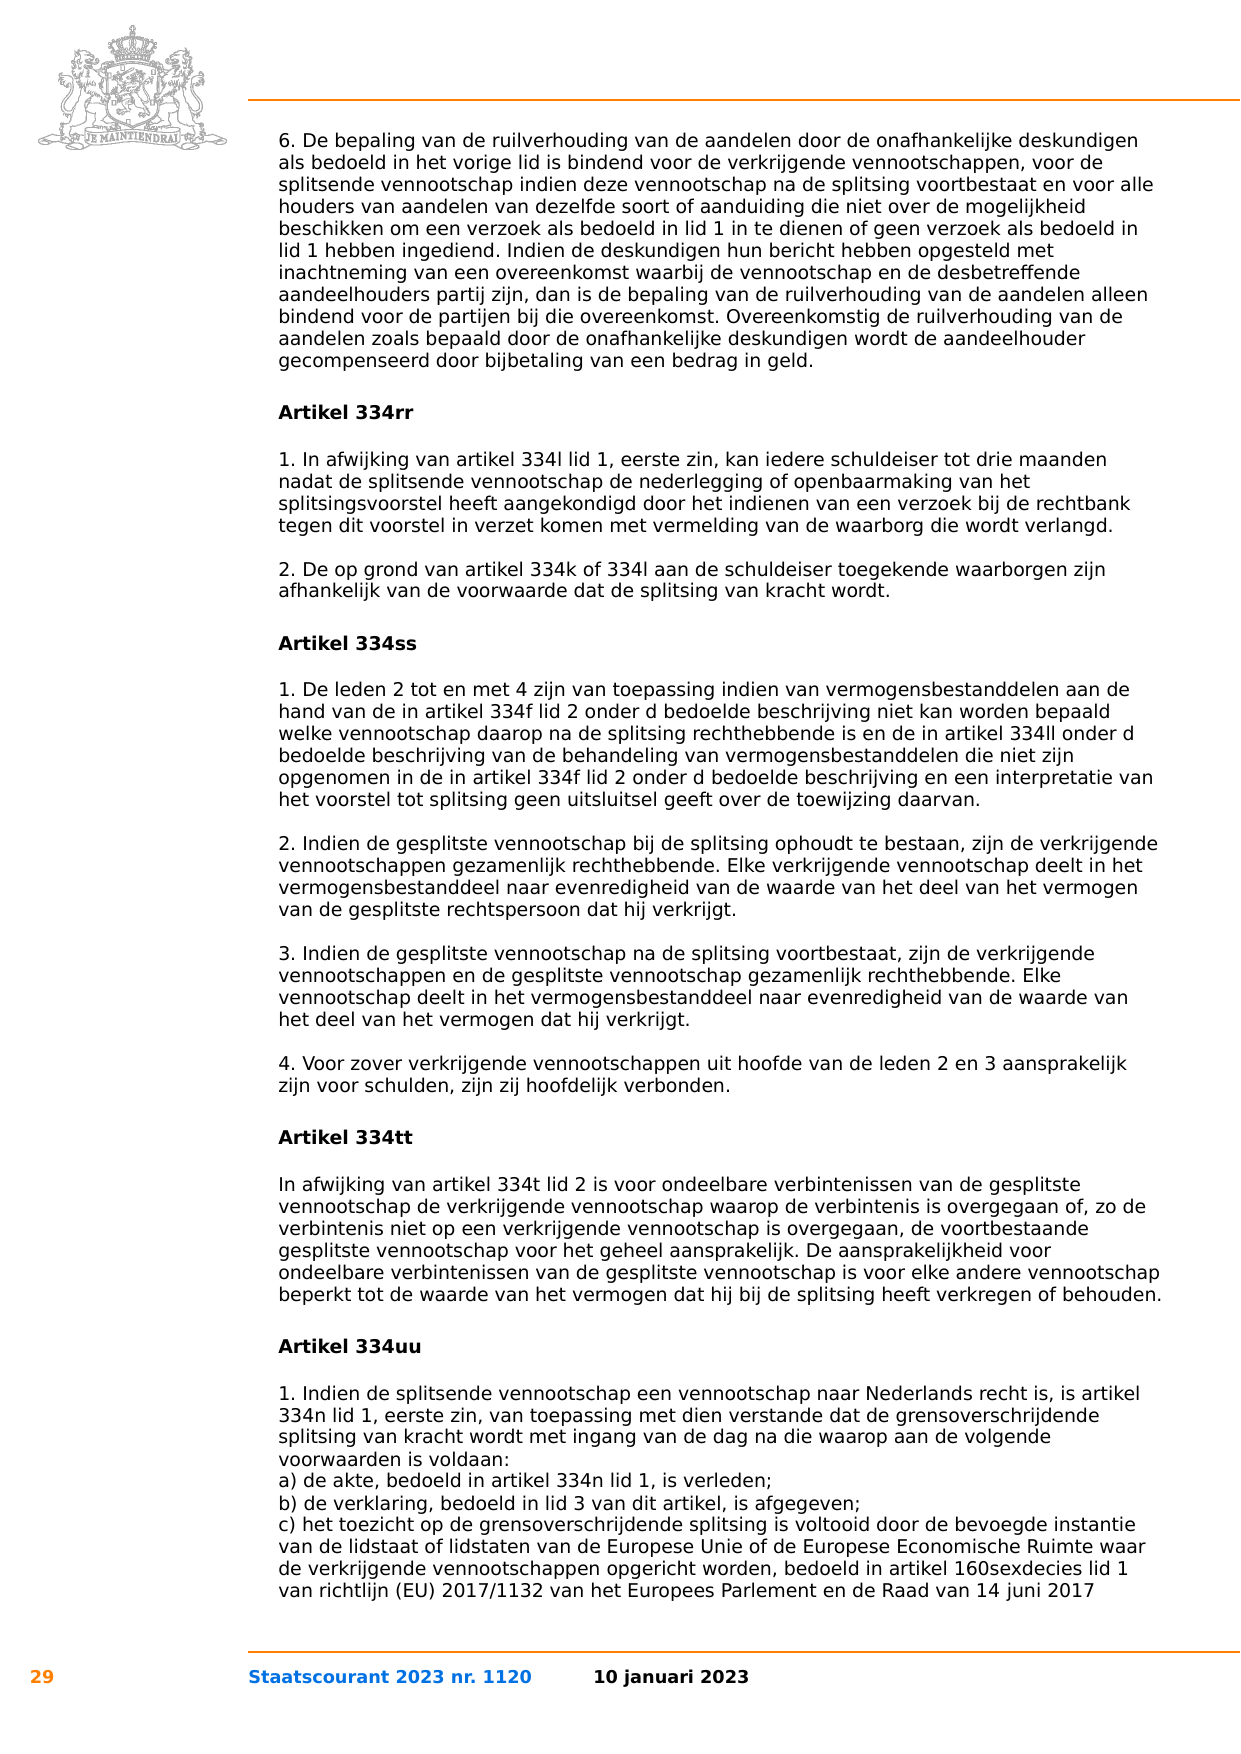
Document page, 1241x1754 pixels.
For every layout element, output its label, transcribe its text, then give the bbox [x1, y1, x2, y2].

text c) het toezicht op de grensoverschrijdende splitsing is voltooid door de bevoegde instantie van de lidstaat of lidstaten van de Europese Unie of de Europese Economische Ruimte waar de verkrijgende vennootschappen opgericht worden, bedoeld in artikel 160sexdecies lid 1 van richtlijn (EU) 2017/1132 van het Europees Parlement en de Raad van 14 juni 2017 [278, 1514, 1163, 1602]
subtitle Artikel 334ss [278, 632, 1163, 654]
subtitle Artikel 334tt [278, 1127, 1163, 1149]
subtitle Artikel 334rr [278, 402, 1163, 424]
subtitle Artikel 334uu [278, 1336, 1163, 1357]
text 3. Indien de gesplitste vennootschap na de splitsing voortbestaat, zijn de verkrijgende vennootschappen en de gesplitste vennootschap gezamenlijk rechthebbende. Elke vennootschap deelt in het vermogensbestanddeel naar evenredigheid van de waarde van het deel van het vermogen dat hij verkrijgt. [278, 943, 1163, 1031]
text 2. Indien de gesplitste vennootschap bij de splitsing ophoudt te bestaan, zijn de verkrijgende vennootschappen gezamenlijk rechthebbende. Elke verkrijgende vennootschap deelt in het vermogensbestanddeel naar evenredigheid van de waarde van het deel van het vermogen van de gesplitste rechtspersoon dat hij verkrijgt. [278, 833, 1163, 921]
text 1. In afwijking van artikel 334l lid 1, eerste zin, kan iedere schuldeiser tot drie maanden nadat de splitsende vennootschap de nederlegging of openbaarmaking van het splitsingsvoorstel heeft aangekondigd door het indienen van een verzoek bij de rechtbank tegen dit voorstel in verzet komen met vermelding van de waarborg die wordt verlangd. [278, 449, 1163, 537]
text a) de akte, bedoeld in artikel 334n lid 1, is verleden; [278, 1470, 1163, 1492]
text 6. De bepaling van de ruilverhouding van de aandelen door de onafhankelijke deskundigen als bedoeld in het vorige lid is bindend voor de verkrijgende vennootschappen, voor de splitsende vennootschap indien deze vennootschap na de splitsing voortbestaat en voor alle houders van aandelen van dezelfde soort of aanduiding die niet over de mogelijkheid beschikken om een verzoek als bedoeld in lid 1 in te dienen of geen verzoek als bedoeld in lid 1 hebben ingediend. Indien de deskundigen hun bericht hebben opgesteld met inachtneming van een overeenkomst waarbij de vennootschap en de desbetreffende aandeelhouders partij zijn, dan is de bepaling van de ruilverhouding van de aandelen alleen bindend voor de partijen bij die overeenkomst. Overeenkomstig de ruilverhouding van de aandelen zoals bepaald door de onafhankelijke deskundigen wordt de aandeelhouder gecompenseerd door bijbetaling van een bedrag in geld. [278, 130, 1163, 372]
text b) de verklaring, bedoeld in lid 3 van dit artikel, is afgegeven; [278, 1492, 1163, 1514]
picture [38, 25, 227, 150]
text 1. Indien de splitsende vennootschap een vennootschap naar Nederlands recht is, is artikel 334n lid 1, eerste zin, van toepassing met dien verstande dat de grensoverschrijdende splitsing van kracht wordt met ingang van de dag na die waarop aan de volgende voorwaarden is voldaan: [278, 1382, 1163, 1470]
text 2. De op grond van artikel 334k of 334l aan de schuldeiser toegekende waarborgen zijn afhankelijk van de voorwaarde dat de splitsing van kracht wordt. [278, 558, 1163, 602]
text 1. De leden 2 tot en met 4 zijn van toepassing indien van vermogensbestanddelen aan de hand van de in artikel 334f lid 2 onder d bedoelde beschrijving niet kan worden bepaald welke vennootschap daarop na de splitsing rechthebbende is en de in artikel 334ll onder d bedoelde beschrijving van de behandeling van vermogensbestanddelen die niet zijn opgenomen in de in artikel 334f lid 2 onder d bedoelde beschrijving en een interpretatie van het voorstel tot splitsing geen uitsluitsel geeft over de toewijzing daarvan. [278, 679, 1163, 811]
text 4. Voor zover verkrijgende vennootschappen uit hoofde van de leden 2 en 3 aansprakelijk zijn voor schulden, zijn zij hoofdelijk verbonden. [278, 1053, 1163, 1097]
text In afwijking van artikel 334t lid 2 is voor ondeelbare verbintenissen van de gesplitste vennootschap de verkrijgende vennootschap waarop de verbintenis is overgegaan of, zo de verbintenis niet op een verkrijgende vennootschap is overgegaan, de voortbestaande gesplitste vennootschap voor het geheel aansprakelijk. De aansprakelijkheid voor ondeelbare verbintenissen van de gesplitste vennootschap is voor elke andere vennootschap beperkt tot de waarde van het vermogen dat hij bij de splitsing heeft verkregen of behouden. [278, 1174, 1163, 1306]
